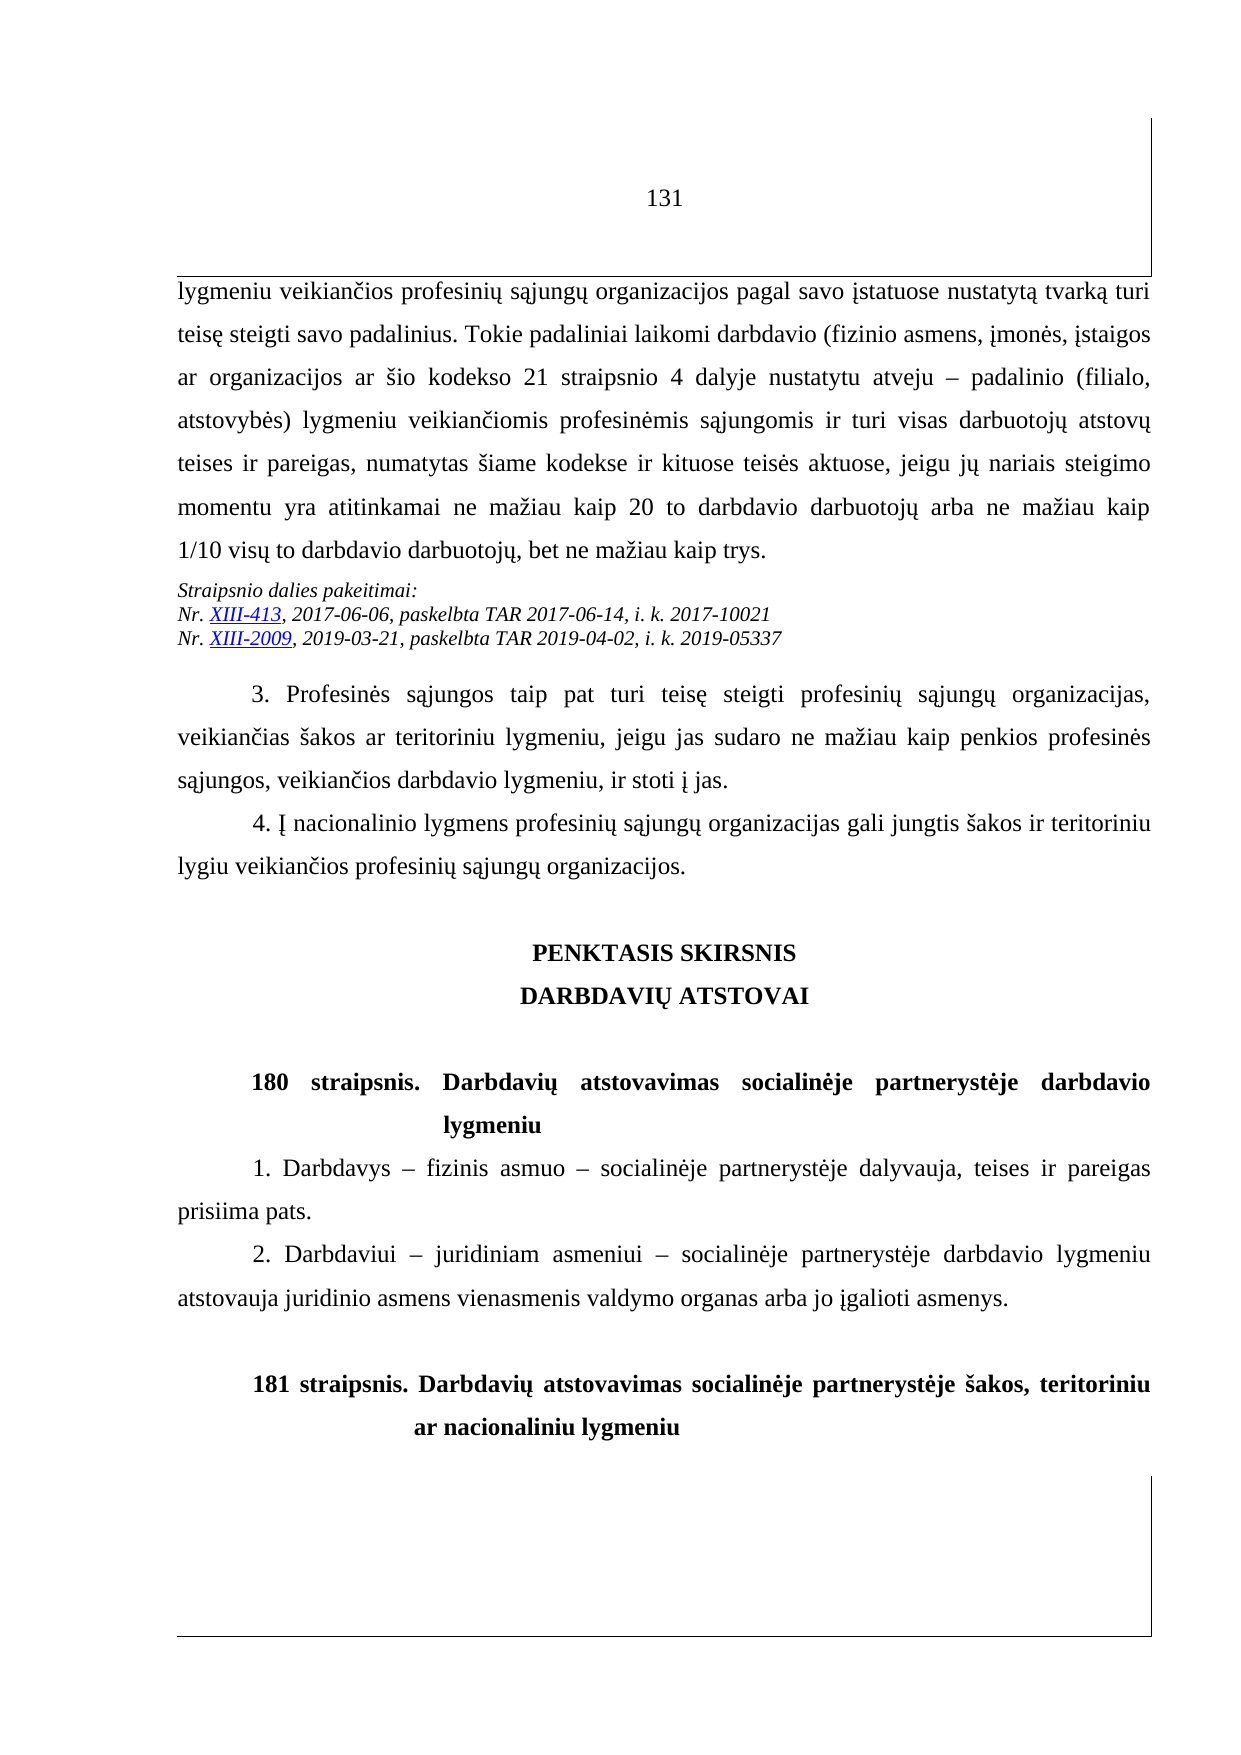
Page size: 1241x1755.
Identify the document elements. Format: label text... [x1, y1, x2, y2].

text PENKTASIS SKIRSNIS [177, 938, 1152, 966]
text DARBDAVIŲ ATSTOVAI [177, 981, 1152, 1009]
text Nr. XIII-2009, 2019-03-21, paskelbta TAR 2019-04-02, i. k. 2019-05337 [177, 626, 1152, 650]
text 1. Darbdavys – fizinis asmuo – socialinėje partnerystėje dalyvauja, teises ir pareigas prisiima pats. [177, 1153, 1152, 1225]
text lygmeniu veikiančios profesinių sąjungų organizacijos pagal savo įstatuose nustatytą tvarką turi teisę steigti savo padalinius. Tokie padaliniai laikomi darbdavio (fizinio asmens, įmonės, įstaigos ar organizacijos ar šio kodekso 21 straipsnio 4 dalyje nustatytu atveju – padalinio (filialo, atstovybės) lygmeniu veikiančiomis profesinėmis sąjungomis ir turi visas darbuotojų atstovų teises ir pareigas, numatytas šiame kodekse ir kituose teisės aktuose, jeigu jų nariais steigimo momentu yra atitinkamai ne mažiau kaip 20 to darbdavio darbuotojų arba ne mažiau kaip 1/10 visų to darbdavio darbuotojų, bet ne mažiau kaip trys. [177, 276, 1152, 563]
text 3. Profesinės sąjungos taip pat turi teisę steigti profesinių sąjungų organizacijas, veikiančias šakos ar teritoriniu lygmeniu, jeigu jas sudaro ne mažiau kaip penkios profesinės sąjungos, veikiančios darbdavio lygmeniu, ir stoti į jas. [177, 679, 1152, 794]
subtitle 181 straipsnis. Darbdavių atstovavimas socialinėje partnerystėje šakos, teritoriniu ar nacionaliniu lygmeniu [252, 1369, 1152, 1441]
text 4. Į nacionalinio lygmens profesinių sąjungų organizacijas gali jungtis šakos ir teritoriniu lygiu veikiančios profesinių sąjungų organizacijos. [177, 808, 1152, 880]
text Straipsnio dalies pakeitimai: [177, 578, 1152, 602]
text 2. Darbdaviui – juridiniam asmeniui – socialinėje partnerystėje darbdavio lygmeniu atstovauja juridinio asmens vienasmenis valdymo organas arba jo įgalioti asmenys. [177, 1239, 1152, 1311]
text Nr. XIII-413, 2017-06-06, paskelbta TAR 2017-06-14, i. k. 2017-10021 [177, 602, 1152, 626]
subtitle 180 straipsnis. Darbdavių atstovavimas socialinėje partnerystėje darbdavio lygmeniu [251, 1067, 1152, 1139]
